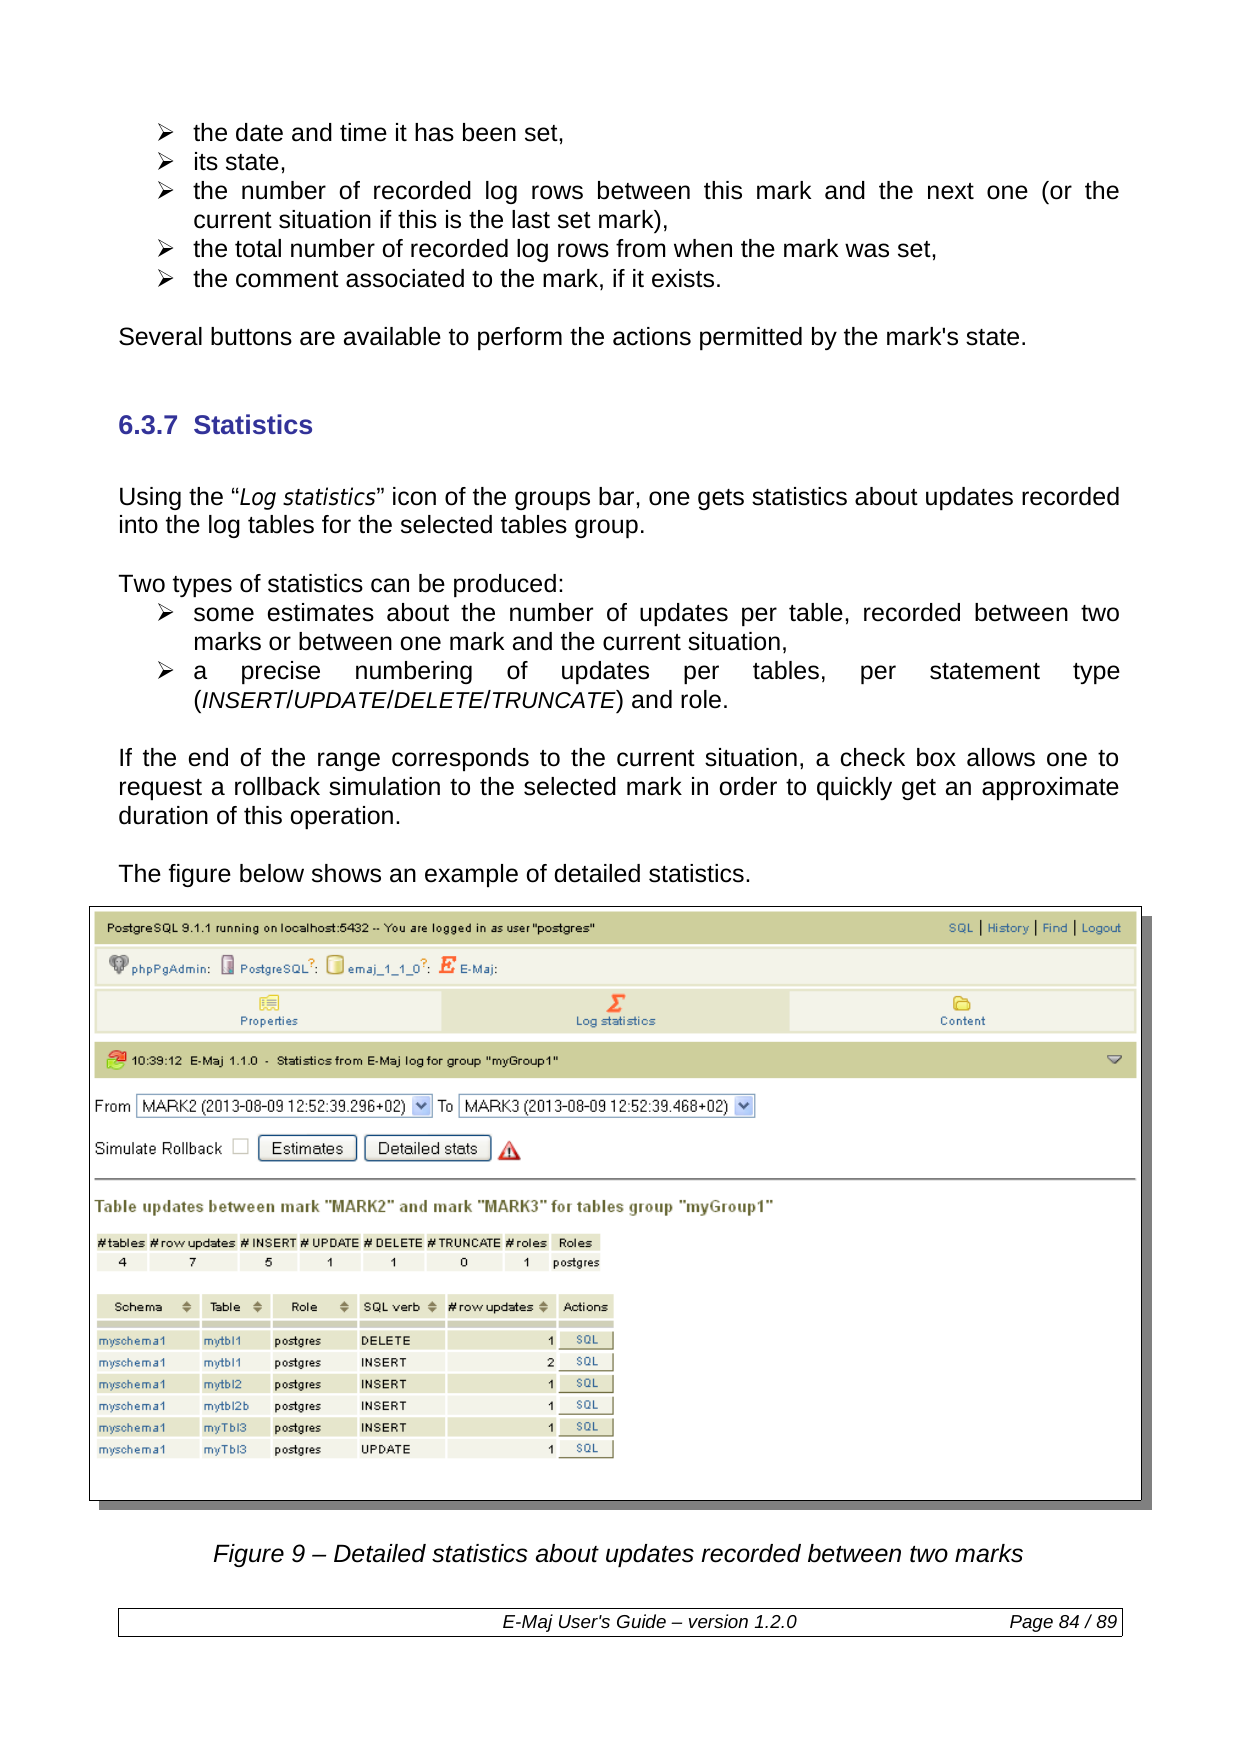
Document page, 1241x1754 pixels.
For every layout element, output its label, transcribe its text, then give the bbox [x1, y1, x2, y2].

list its state, [156, 147, 1122, 176]
list the number of recorded log rows between this mark and the next one (or the current situation if this is the last set mark), [156, 176, 1122, 234]
text Figure 9 – Detailed statistics about updates recorded between two marks [118, 1539, 1122, 1568]
list the date and time it has been set, [156, 118, 1122, 147]
text If the end of the range corresponds to the current situation, a check box allows one to request a rollback simulation to the selected mark in order to quickly get an approximate duration of this operation. [118, 743, 1122, 830]
subtitle Statistics [118, 409, 1122, 440]
text The figure below shows an example of detailed statistics. [118, 859, 1122, 888]
text Two types of statistics can be produced: [118, 568, 1122, 598]
list a precise numbering of updates per tables, per statement type (INSERT/UPDATE/DELETE/TRUNCATE) and role. [156, 656, 1122, 714]
text Several buttons are available to perform the actions permitted by the mark's state. [118, 322, 1122, 351]
list the total number of recorded log rows from when the mark was set, [156, 234, 1122, 263]
list the comment associated to the mark, if it exists. [156, 263, 1122, 292]
list some estimates about the number of updates per table, recorded between two marks or between one mark and the current situation, [156, 598, 1122, 656]
picture [91, 909, 1138, 1497]
text Using the “Log statistics” icon of the groups bar, one gets statistics about updates recorded into the log tables for the selected tables group. [118, 481, 1122, 539]
